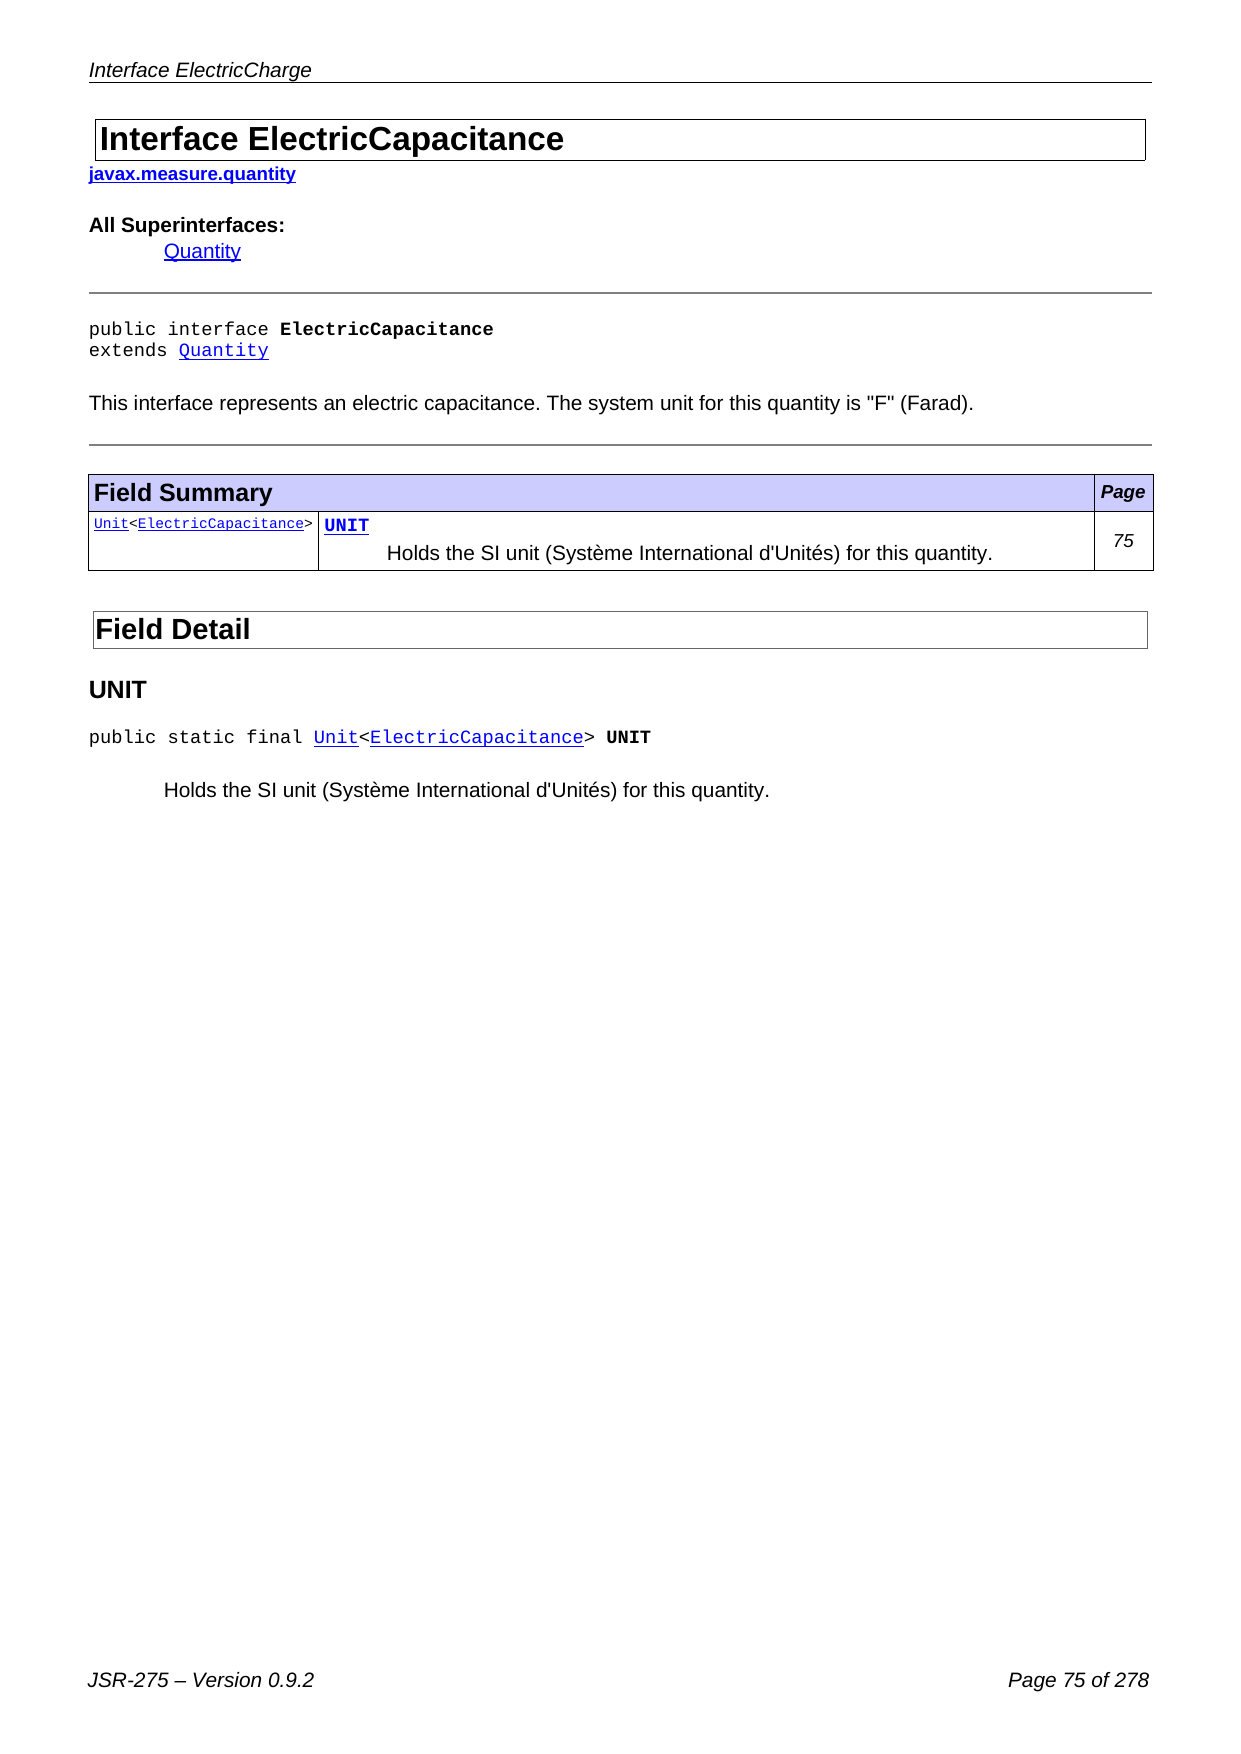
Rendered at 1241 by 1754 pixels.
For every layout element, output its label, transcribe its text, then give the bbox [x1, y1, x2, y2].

subtitle UNIT [88, 676, 1152, 704]
text public interface ElectricCapacitance [88, 320, 1152, 341]
text Quantity [163, 239, 1152, 262]
text extends Quantity [88, 341, 1152, 362]
subtitle Field Detail [94, 612, 1147, 648]
table_cell Unit<ElectricCapacitance> [89, 512, 318, 569]
table_header Field Summary [89, 475, 1094, 511]
text javax.measure.quantity [88, 164, 1152, 184]
table_header Page [1095, 475, 1153, 511]
text public static final Unit<ElectricCapacitance> UNIT [88, 728, 1152, 749]
table_cell 73 [1095, 512, 1153, 569]
subtitle All Superinterfaces: [88, 214, 1152, 237]
text Holds the SI unit (Système International d'Unités) for this quantity. [163, 779, 1152, 802]
table_cell UNIT Holds the SI unit (Système International d'Unités) for this quantity. [319, 512, 1094, 569]
text This interface represents an electric capacitance. The system unit for this quantity is "F" (Farad). [88, 392, 1152, 415]
subtitle Interface ElectricCapacitance [96, 120, 1145, 160]
